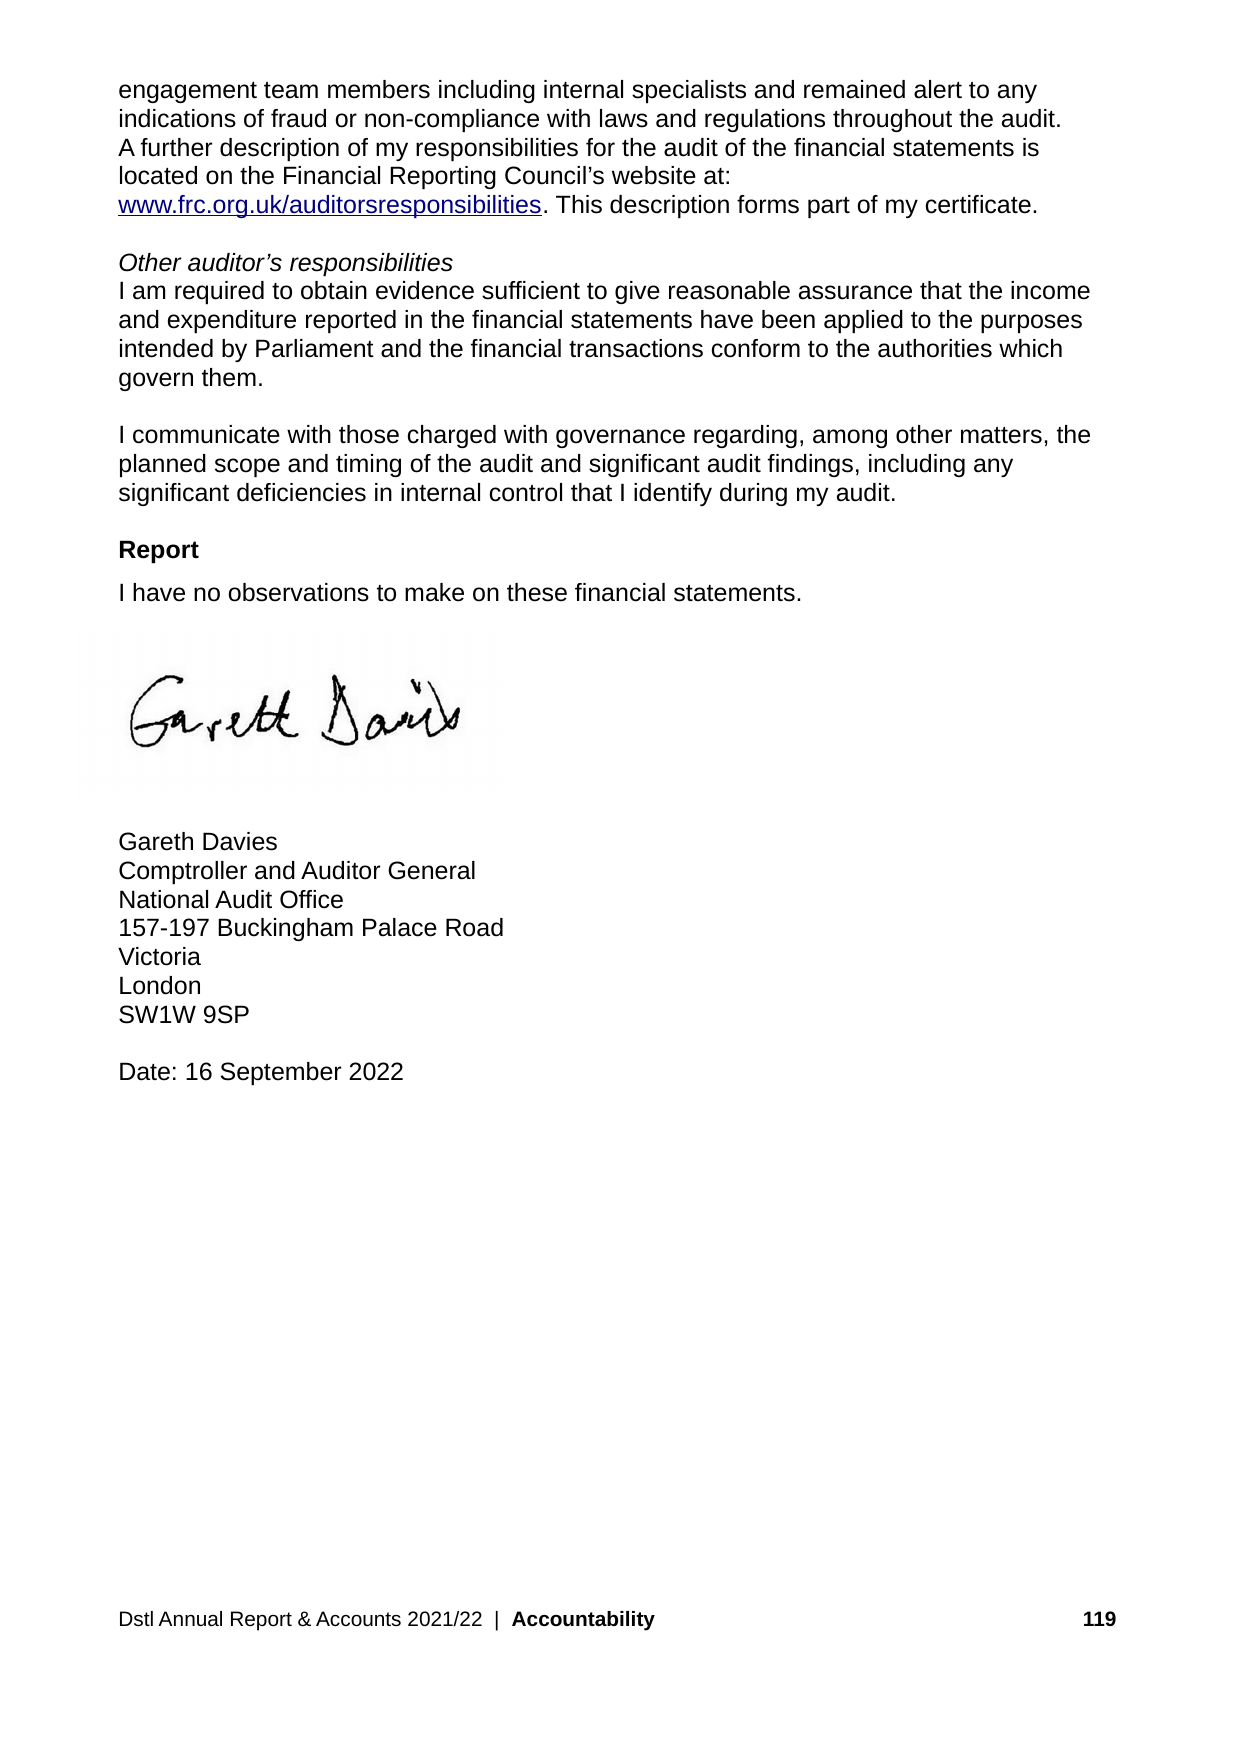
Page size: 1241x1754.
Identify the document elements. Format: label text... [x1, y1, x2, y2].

subtitle Report [118, 535, 1122, 564]
text A further description of my responsibilities for the audit of the financial statements is located on the Financial Reporting Council’s website at: www.frc.org.uk/auditorsresponsibilities. This description forms part of my certificate. [118, 132, 1122, 219]
text Comptroller and Auditor General [118, 856, 1122, 885]
text SW1W 9SP [118, 1000, 1122, 1028]
text Victoria [118, 942, 1122, 971]
text Gareth Davies [118, 827, 1122, 856]
text Other auditor’s responsibilities [118, 247, 1122, 276]
text engagement team members including internal specialists and remained alert to any indications of fraud or non-compliance with laws and regulations throughout the audit. [118, 75, 1122, 132]
text 157-197 Buckingham Palace Road [118, 913, 1122, 942]
text I communicate with those charged with governance regarding, among other matters, the planned scope and timing of the audit and significant audit findings, including any significant deficiencies in internal control that I identify during my audit. [118, 420, 1122, 506]
text I am required to obtain evidence sufficient to give reasonable assurance that the income and expenditure reported in the financial statements have been applied to the purposes intended by Parliament and the financial transactions conform to the authorities which govern them. [118, 276, 1122, 391]
text Date: 16 September 2022 [118, 1057, 1122, 1086]
text London [118, 971, 1122, 1000]
text National Audit Office [118, 885, 1122, 913]
text I have no observations to make on these financial statements. [118, 578, 1122, 607]
